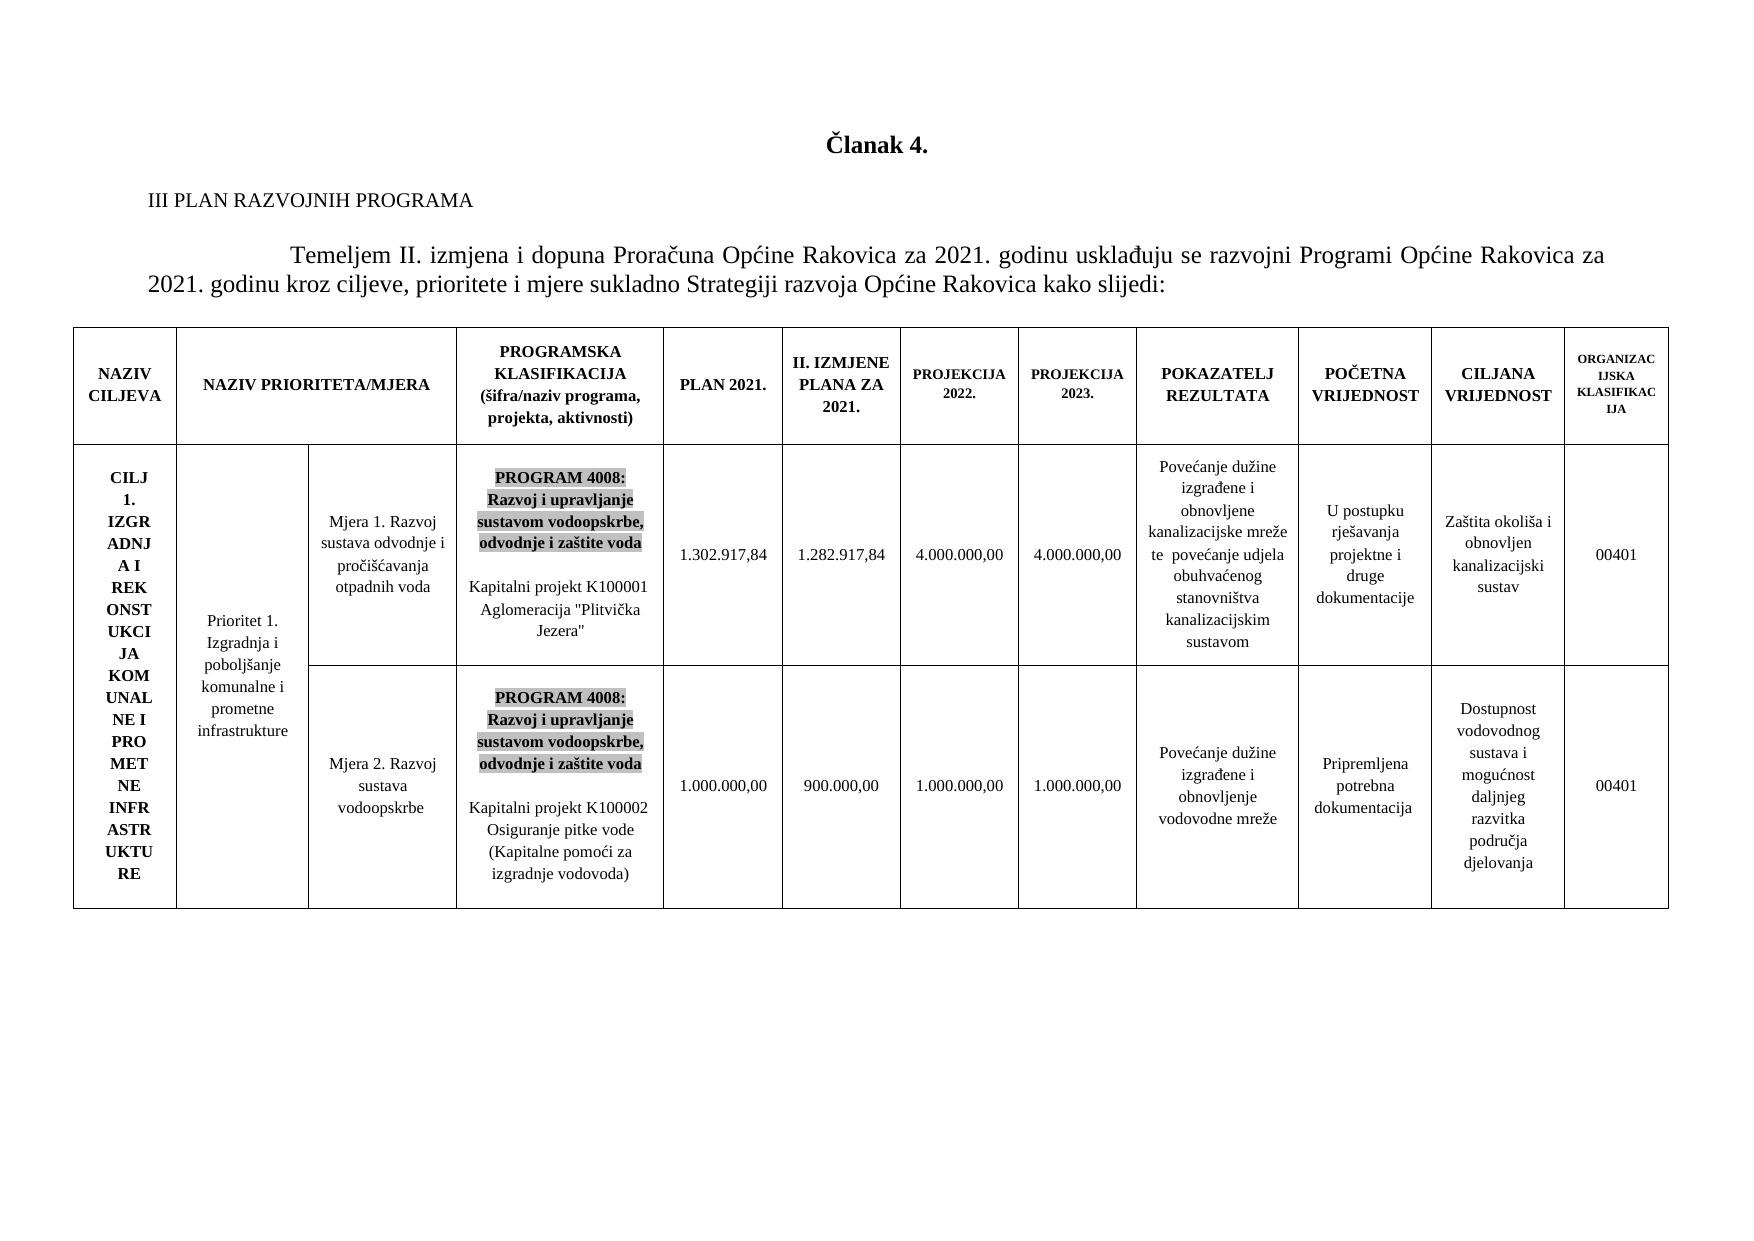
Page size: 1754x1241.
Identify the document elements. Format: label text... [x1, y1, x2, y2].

table_header CILJANA VRIJEDNOST [1432, 328, 1564, 444]
table_cell Dostupnost vodovodnog sustava i mogućnost daljnjeg razvitka područja djelovanja [1432, 666, 1564, 908]
table_header ORGANIZACIJSKA KLASIFIKACIJA [1565, 328, 1668, 444]
table_header POKAZATELJ REZULTATA [1137, 328, 1298, 444]
table_cell CILJ 1. IZGRADNJA I REKONSTUKCIJA KOMUNALNE I PROMETNE INFRASTRUKTURE [74, 445, 176, 908]
table_cell U postupku rješavanja projektne i druge dokumentacije [1299, 445, 1431, 665]
table_cell 1.000.000,00 [664, 666, 782, 908]
table_cell Povećanje dužine izgrađene i obnovljenje vodovodne mreže [1137, 666, 1298, 908]
text Članak 4. [148, 130, 1606, 159]
table_cell 1.282.917,84 [783, 445, 900, 665]
table_header II. IZMJENE PLANA ZA 2021. [783, 328, 900, 444]
table_header PROJEKCIJA 2022. [901, 328, 1018, 444]
table_header PROJEKCIJA 2023. [1019, 328, 1136, 444]
table_cell 4.000.000,00 [1019, 445, 1136, 665]
table_header PROGRAMSKA KLASIFIKACIJA (šifra/naziv programa, projekta, aktivnosti) [457, 328, 663, 444]
table_cell 900.000,00 [783, 666, 900, 908]
table_header POČETNA VRIJEDNOST [1299, 328, 1431, 444]
text III PLAN RAZVOJNIH PROGRAMA [148, 187, 1606, 212]
table_cell Povećanje dužine izgrađene i obnovljene kanalizacijske mreže te povećanje udjela obuhvaćenog stanovništva kanalizacijskim sustavom [1137, 445, 1298, 665]
table_cell Pripremljena potrebna dokumentacija [1299, 666, 1431, 908]
table_cell 1.000.000,00 [1019, 666, 1136, 908]
table_cell PROGRAM 4008: Razvoj i upravljanje sustavom vodoopskrbe, odvodnje i zaštite voda Kapitalni projekt K100002 Osiguranje pitke vode (Kapitalne pomoći za izgradnje vodovoda) [457, 666, 663, 908]
table_cell 1.000.000,00 [901, 666, 1018, 908]
table_header PLAN 2021. [664, 328, 782, 444]
table_cell 4.000.000,00 [901, 445, 1018, 665]
text Temeljem II. izmjena i dopuna Proračuna Općine Rakovica za 2021. godinu usklađuju se razvojni Programi Općine Rakovica za 2021. godinu kroz ciljeve, prioritete i mjere sukladno Strategiji razvoja Općine Rakovica kako slijedi: [148, 240, 1606, 298]
table_cell Zaštita okoliša i obnovljen kanalizacijski sustav [1432, 445, 1564, 665]
table_cell Mjera 2. Razvoj sustava vodoopskrbe [309, 666, 456, 908]
table_header NAZIV PRIORITETA/MJERA [177, 328, 456, 444]
table_header NAZIV CILJEVA [74, 328, 176, 444]
table_cell PROGRAM 4008: Razvoj i upravljanje sustavom vodoopskrbe, odvodnje i zaštite voda Kapitalni projekt K100001 Aglomeracija ''Plitvička Jezera'' [457, 445, 663, 665]
table_cell 00401 [1565, 445, 1668, 665]
table_cell Prioritet 1. Izgradnja i poboljšanje komunalne i prometne infrastrukture [177, 445, 308, 908]
table_cell Mjera 1. Razvoj sustava odvodnje i pročišćavanja otpadnih voda [309, 445, 456, 665]
table_cell 1.302.917,84 [664, 445, 782, 665]
table_cell 00401 [1565, 666, 1668, 908]
